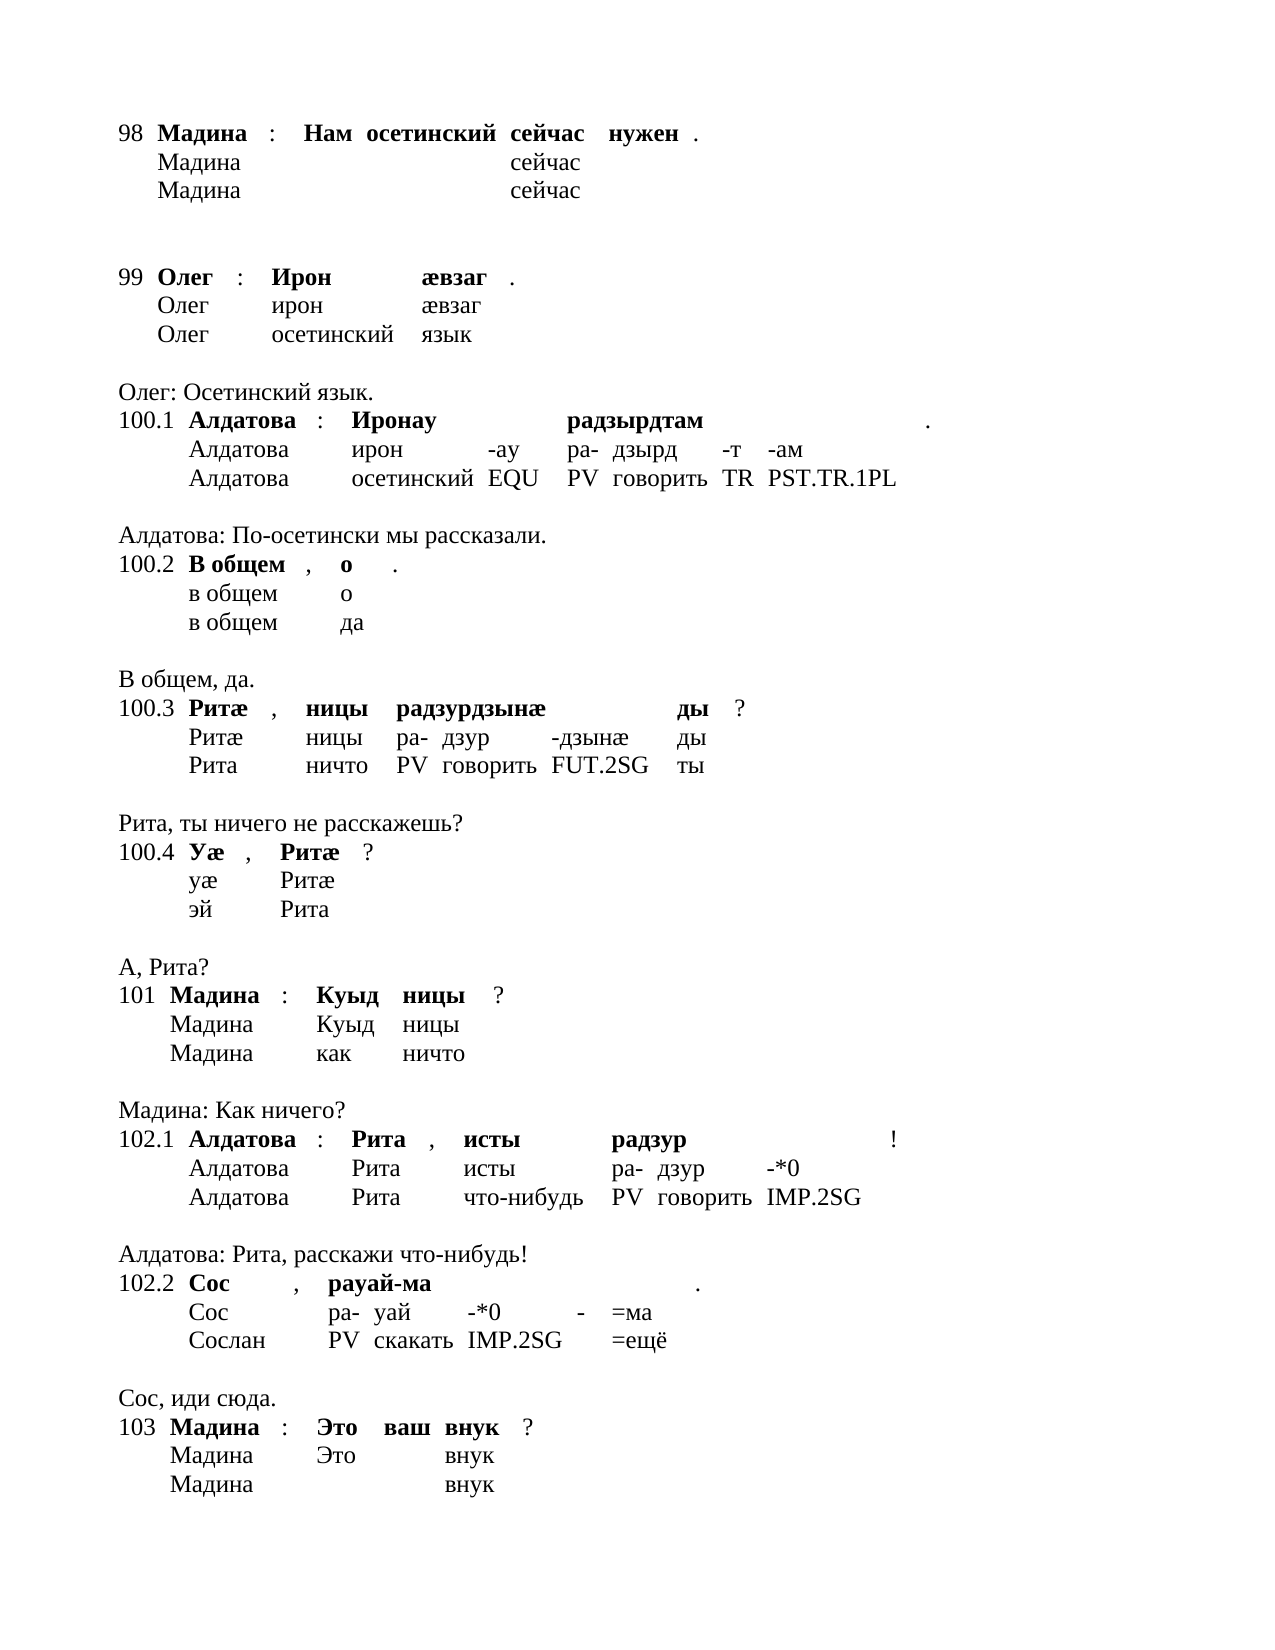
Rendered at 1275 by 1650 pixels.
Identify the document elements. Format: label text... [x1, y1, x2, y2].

text А, Рита? [118, 952, 1249, 981]
text Мадина [169, 1412, 267, 1441]
text сейчас [510, 147, 581, 176]
text , [245, 837, 266, 866]
text 98 [118, 118, 143, 147]
text дзырд [613, 434, 708, 463]
text осетинский [271, 319, 394, 348]
text радзырдтам [567, 406, 911, 434]
text . [694, 1268, 716, 1297]
text Мадина: Как ничего? [118, 1096, 1249, 1124]
text : [317, 1124, 338, 1153]
text ? [493, 981, 514, 1009]
text ничто [402, 1038, 465, 1067]
text ницы [402, 1009, 465, 1038]
text 102.1 [118, 1124, 174, 1153]
text . [392, 549, 413, 578]
text скакать [374, 1326, 454, 1354]
text эй [188, 894, 217, 923]
text осетинский [366, 118, 496, 147]
text 99 [118, 262, 143, 291]
text дзур [657, 1153, 753, 1182]
text в общем [188, 607, 292, 636]
text ты [677, 751, 706, 779]
text TR [722, 463, 754, 492]
text , [428, 1124, 449, 1153]
text Мадина [169, 981, 267, 1009]
text : [237, 262, 258, 291]
text Алдатова [188, 1182, 289, 1211]
text Сос [188, 1297, 266, 1326]
text -т [722, 434, 754, 463]
text Иронау [351, 406, 553, 434]
text -ам [768, 434, 897, 463]
text осетинский [351, 463, 474, 492]
text Алдатова [188, 434, 289, 463]
text æвзаг [421, 262, 495, 291]
text . [509, 262, 530, 291]
text Олег [157, 291, 209, 319]
text сейчас [510, 118, 594, 147]
text -*0 [766, 1153, 862, 1182]
text =ещё [611, 1326, 667, 1354]
text - [577, 1297, 598, 1326]
text , [293, 1268, 314, 1297]
text 100.4 [118, 837, 174, 866]
text PV [611, 1182, 643, 1211]
text 103 [118, 1412, 156, 1441]
text Куыд [316, 1009, 375, 1038]
text PST.TR.1PL [768, 463, 897, 492]
text ирон [271, 291, 394, 319]
text да [340, 607, 364, 636]
text Мадина [169, 1038, 253, 1067]
text ницы [306, 693, 382, 722]
text Алдатова [188, 1124, 303, 1153]
text : [317, 406, 338, 434]
text -ау [488, 434, 539, 463]
text ваш [383, 1412, 431, 1441]
text Мадина [157, 147, 241, 176]
text =ма [611, 1297, 667, 1326]
text Рита [188, 751, 243, 779]
text говорить [442, 751, 537, 779]
text ды [677, 693, 720, 722]
text ? [734, 693, 755, 722]
text , [271, 693, 292, 722]
text ницы [402, 981, 479, 1009]
text æвзаг [421, 291, 481, 319]
text ды [677, 722, 706, 751]
text внук [444, 1469, 494, 1498]
text Алдатова [188, 406, 303, 434]
text Куыд [316, 981, 389, 1009]
text IMP.2SG [467, 1326, 563, 1354]
text Ирон [271, 262, 408, 291]
text Мадина [169, 1469, 253, 1498]
text -*0 [467, 1297, 563, 1326]
text 100.1 [118, 406, 174, 434]
text EQU [488, 463, 539, 492]
text уай [374, 1297, 454, 1326]
text Сос [188, 1268, 279, 1297]
text исты [463, 1153, 584, 1182]
text : [281, 981, 302, 1009]
text Это [316, 1441, 356, 1469]
text В общем [188, 549, 292, 578]
text язык [421, 319, 481, 348]
text что-нибудь [463, 1182, 584, 1211]
text . [924, 406, 946, 434]
text ра- [328, 1297, 360, 1326]
text Алдатова [188, 1153, 289, 1182]
text нужен [608, 118, 679, 147]
text ? [522, 1412, 543, 1441]
text Рита [351, 1153, 401, 1182]
text Это [316, 1412, 370, 1441]
text как [316, 1038, 375, 1067]
text ницы [306, 722, 368, 751]
text говорить [613, 463, 708, 492]
text PV [328, 1326, 360, 1354]
text Олег: Осетинский язык. [118, 377, 1249, 406]
text Рита [280, 894, 335, 923]
text радзур [611, 1124, 876, 1153]
text ра- [567, 434, 599, 463]
text PV [567, 463, 599, 492]
text ирон [351, 434, 474, 463]
text Мадина [157, 118, 255, 147]
text о [340, 549, 378, 578]
text Сос, иди сюда. [118, 1383, 1249, 1412]
text Алдатова [188, 463, 289, 492]
text 101 [118, 981, 156, 1009]
text Уæ [188, 837, 231, 866]
text ра- [396, 722, 428, 751]
text Олег [157, 262, 223, 291]
text 102.2 [118, 1268, 174, 1297]
text Ритæ [280, 837, 349, 866]
text ! [889, 1124, 910, 1153]
text Олег [157, 319, 209, 348]
text Алдатова: Рита, расскажи что-нибудь! [118, 1239, 1249, 1268]
text 100.3 [118, 693, 174, 722]
text IMP.2SG [766, 1182, 862, 1211]
text внук [444, 1412, 508, 1441]
text , [305, 549, 326, 578]
text дзур [442, 722, 537, 751]
text уæ [188, 866, 217, 894]
text радзурдзынæ [396, 693, 663, 722]
text 100.2 [118, 549, 174, 578]
text Алдатова: По-осетински мы рассказали. [118, 521, 1249, 549]
text Мадина [157, 176, 241, 204]
text ра- [611, 1153, 643, 1182]
text Рита [351, 1182, 401, 1211]
text FUT.2SG [551, 751, 649, 779]
text . [693, 118, 714, 147]
text говорить [657, 1182, 753, 1211]
text Сослан [188, 1326, 266, 1354]
text о [340, 578, 364, 607]
text исты [463, 1124, 598, 1153]
text Ритæ [280, 866, 335, 894]
text PV [396, 751, 428, 779]
text Рита, ты ничего не расскажешь? [118, 808, 1249, 837]
text Мадина [169, 1441, 253, 1469]
text внук [444, 1441, 494, 1469]
text В общем, да. [118, 664, 1249, 693]
text Ритæ [188, 722, 243, 751]
text ничто [306, 751, 368, 779]
text -дзынæ [551, 722, 649, 751]
text Мадина [169, 1009, 253, 1038]
text Рита [351, 1124, 415, 1153]
text : [281, 1412, 302, 1441]
text Нам [303, 118, 352, 147]
text : [269, 118, 290, 147]
text рауай-ма [328, 1268, 681, 1297]
text в общем [188, 578, 278, 607]
text сейчас [510, 176, 594, 204]
text ? [362, 837, 383, 866]
text Ритæ [188, 693, 257, 722]
